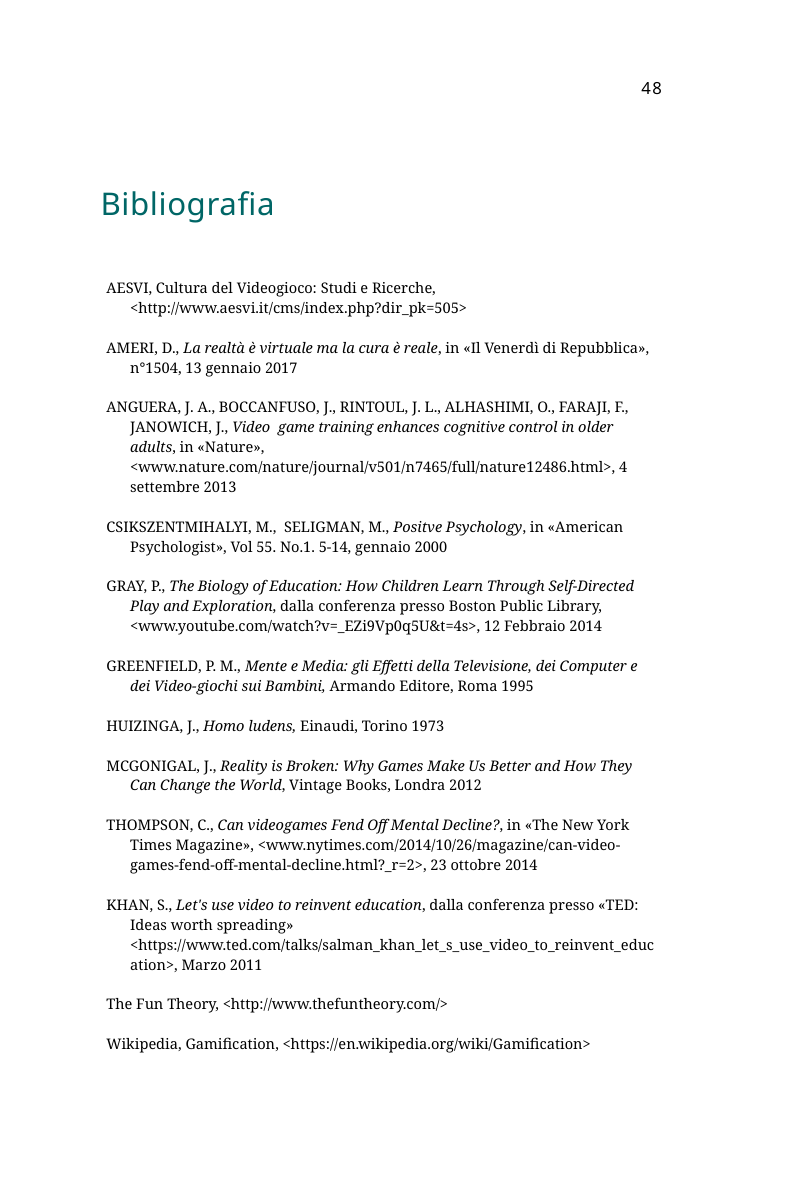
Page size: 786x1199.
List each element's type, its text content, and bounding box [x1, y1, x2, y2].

text AMERI, D., La realtà è virtuale ma la cura è reale, in «Il Venerdì di Repubblica», n°1504, 13 gennaio 2017 [106, 337, 661, 377]
text AESVI, Cultura del Videogioco: Studi e Ricerche, <http://www.aesvi.it/cms/index.php?dir_pk=505> [106, 278, 661, 318]
text KHAN, S., Let's use video to reinvent education, dalla conferenza presso «TED: Ideas worth spreading» <https://www.ted.com/talks/salman_khan_let_s_use_video_to_reinvent_education>, Marzo 2011 [106, 894, 661, 974]
text MCGONIGAL, J., Reality is Broken: Why Games Make Us Better and How They Can Change the World, Vintage Books, Londra 2012 [106, 755, 661, 795]
text GRAY, P., The Biology of Education: How Children Learn Through Self-Directed Play and Exploration, dalla conferenza presso Boston Public Library, <www.youtube.com/watch?v=_EZi9Vp0q5U&t=4s>, 12 Febbraio 2014 [106, 576, 661, 636]
text THOMPSON, C., Can videogames Fend Off Mental Decline?, in «The New York Times Magazine», <www.nytimes.com/2014/10/26/magazine/can-video-games-fend-off-mental-decline.html?_r=2>, 23 ottobre 2014 [106, 815, 661, 875]
subtitle Bibliografia [100, 182, 661, 225]
text CSIKSZENTMIHALYI, M., SELIGMAN, M., Positve Psychology, in «American Psychologist», Vol 55. No.1. 5-14, gennaio 2000 [106, 517, 661, 556]
text ANGUERA, J. A., BOCCANFUSO, J., RINTOUL, J. L., ALHASHIMI, O., FARAJI, F., JANOWICH, J., Video game training enhances cognitive control in older adults, in «Nature», <www.nature.com/nature/journal/v501/n7465/full/nature12486.html>, 4 settembre 2013 [106, 397, 661, 497]
text The Fun Theory, <http://www.thefuntheory.com/> [106, 994, 661, 1014]
text GREENFIELD, P. M., Mente e Media: gli Effetti della Televisione, dei Computer e dei Video-giochi sui Bambini, Armando Editore, Roma 1995 [106, 656, 661, 696]
text HUIZINGA, J., Homo ludens, Einaudi, Torino 1973 [106, 716, 661, 735]
text Wikipedia, Gamification, <https://en.wikipedia.org/wiki/Gamification> [106, 1034, 661, 1054]
